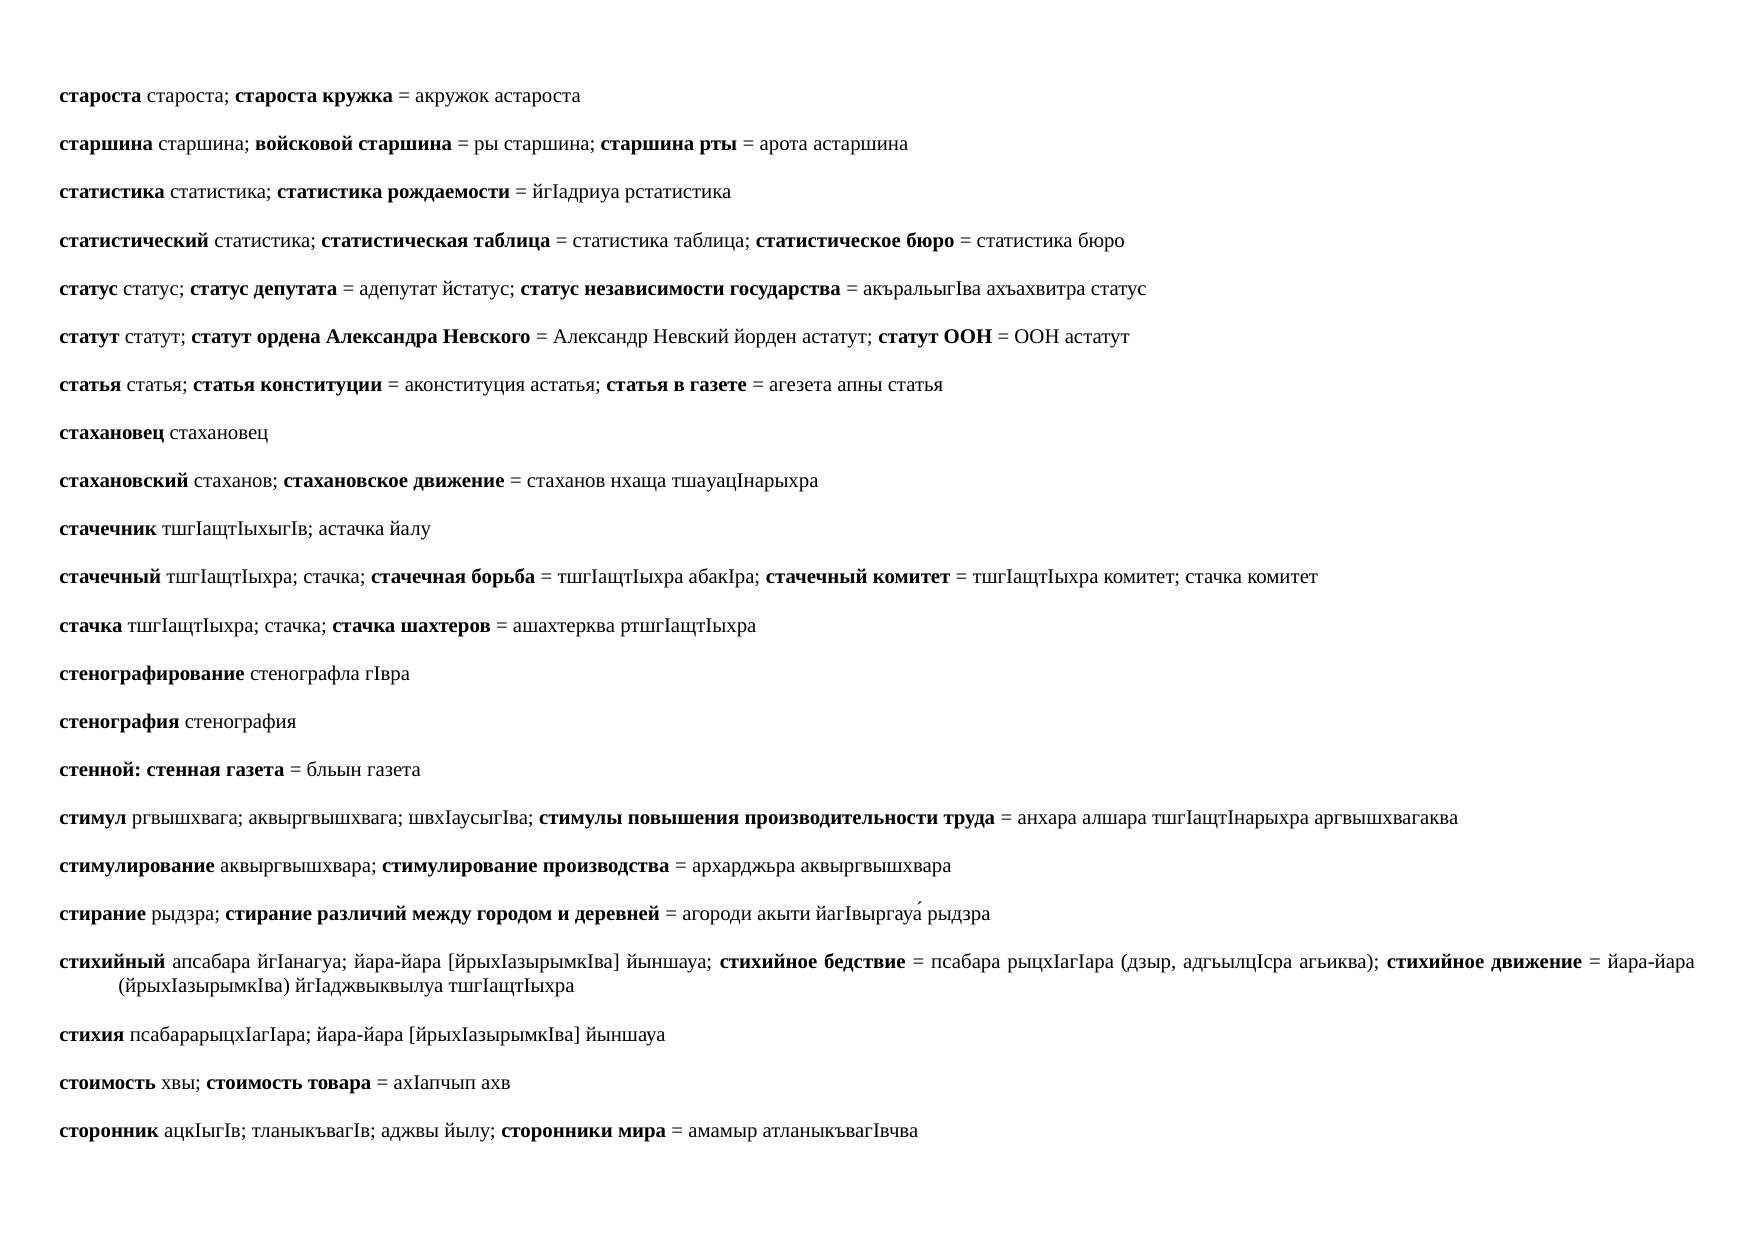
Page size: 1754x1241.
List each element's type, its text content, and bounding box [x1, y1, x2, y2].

text стенографирование стенографла гIвра [59, 661, 1695, 685]
text старшина старшина; войсковой старшина = ры старшина; старшина рты = арота астаршина [59, 131, 1695, 155]
text стачечный тшгIащтIыхра; стачка; стачечная борьба = тшгIащтIыхра абакIра; стачечный комитет = тшгIащтIыхра комитет; стачка комитет [59, 564, 1695, 588]
text стоимость хвы; стоимость товара = ахIапчып ахв [59, 1070, 1695, 1094]
text стахановец стахановец [59, 420, 1695, 444]
text сторонник ацкIыгIв; тланыкъвагIв; аджвы йылу; сторонники мира = амамыр атланыкъвагIвчва [59, 1118, 1695, 1142]
text стахановский стаханов; стахановское движение = стаханов нхаща тшауацIнарыхра [59, 468, 1695, 492]
text стирание рыдзра; стирание различий между городом и деревней = агороди акыти йагIвыргауа́ рыдзра [59, 901, 1695, 925]
text статус статус; статус депутата = адепутат йстатус; статус независимости государства = акъральыгIва ахъахвитра статус [59, 276, 1695, 300]
text стенография стенография [59, 709, 1695, 733]
text стимулирование аквыргвышхвара; стимулирование производства = архарджьра аквыргвышхвара [59, 853, 1695, 877]
text стимул ргвышхвага; аквыргвышхвага; швхIаусыгIва; стимулы повышения производительности труда = анхара алшара тшгIащтIнарыхра аргвышхвагаква [59, 805, 1695, 829]
text статья статья; статья конституции = аконституция астатья; статья в газете = агезета апны статья [59, 372, 1695, 396]
text стачка тшгIащтIыхра; стачка; стачка шахтеров = ашахтерква ртшгIащтIыхра [59, 612, 1695, 637]
text статистический статистика; статистическая таблица = статистика таблица; статистическое бюро = статистика бюро [59, 227, 1695, 252]
text статистика статистика; статистика рождаемости = йгIадриуа рстатистика [59, 179, 1695, 203]
text статут статут; статут ордена Александра Невского = Александр Невский йорден астатут; статут ООН = ООН астатут [59, 324, 1695, 348]
text стихийный апсабара йгIанагуа; йара-йара [йрыхIазырымкIва] йыншауа; стихийное бедствие = псабара рыцхIагIара (дзыр, адгьылцIсра агьиква); стихийное движение = йара-йара (йрыхIазырымкIва) йгIаджвыквылуа тшгIащтIыхра [59, 949, 1695, 997]
text стенной: стенная газета = бльын газета [59, 757, 1695, 781]
text староста староста; староста кружка = акружок астароста [59, 83, 1695, 107]
text стачечник тшгIащтIыхыгIв; астачка йалу [59, 516, 1695, 540]
text стихия псабарарыцхIагIара; йара-йара [йрыхIазырымкIва] йыншауа [59, 1022, 1695, 1046]
